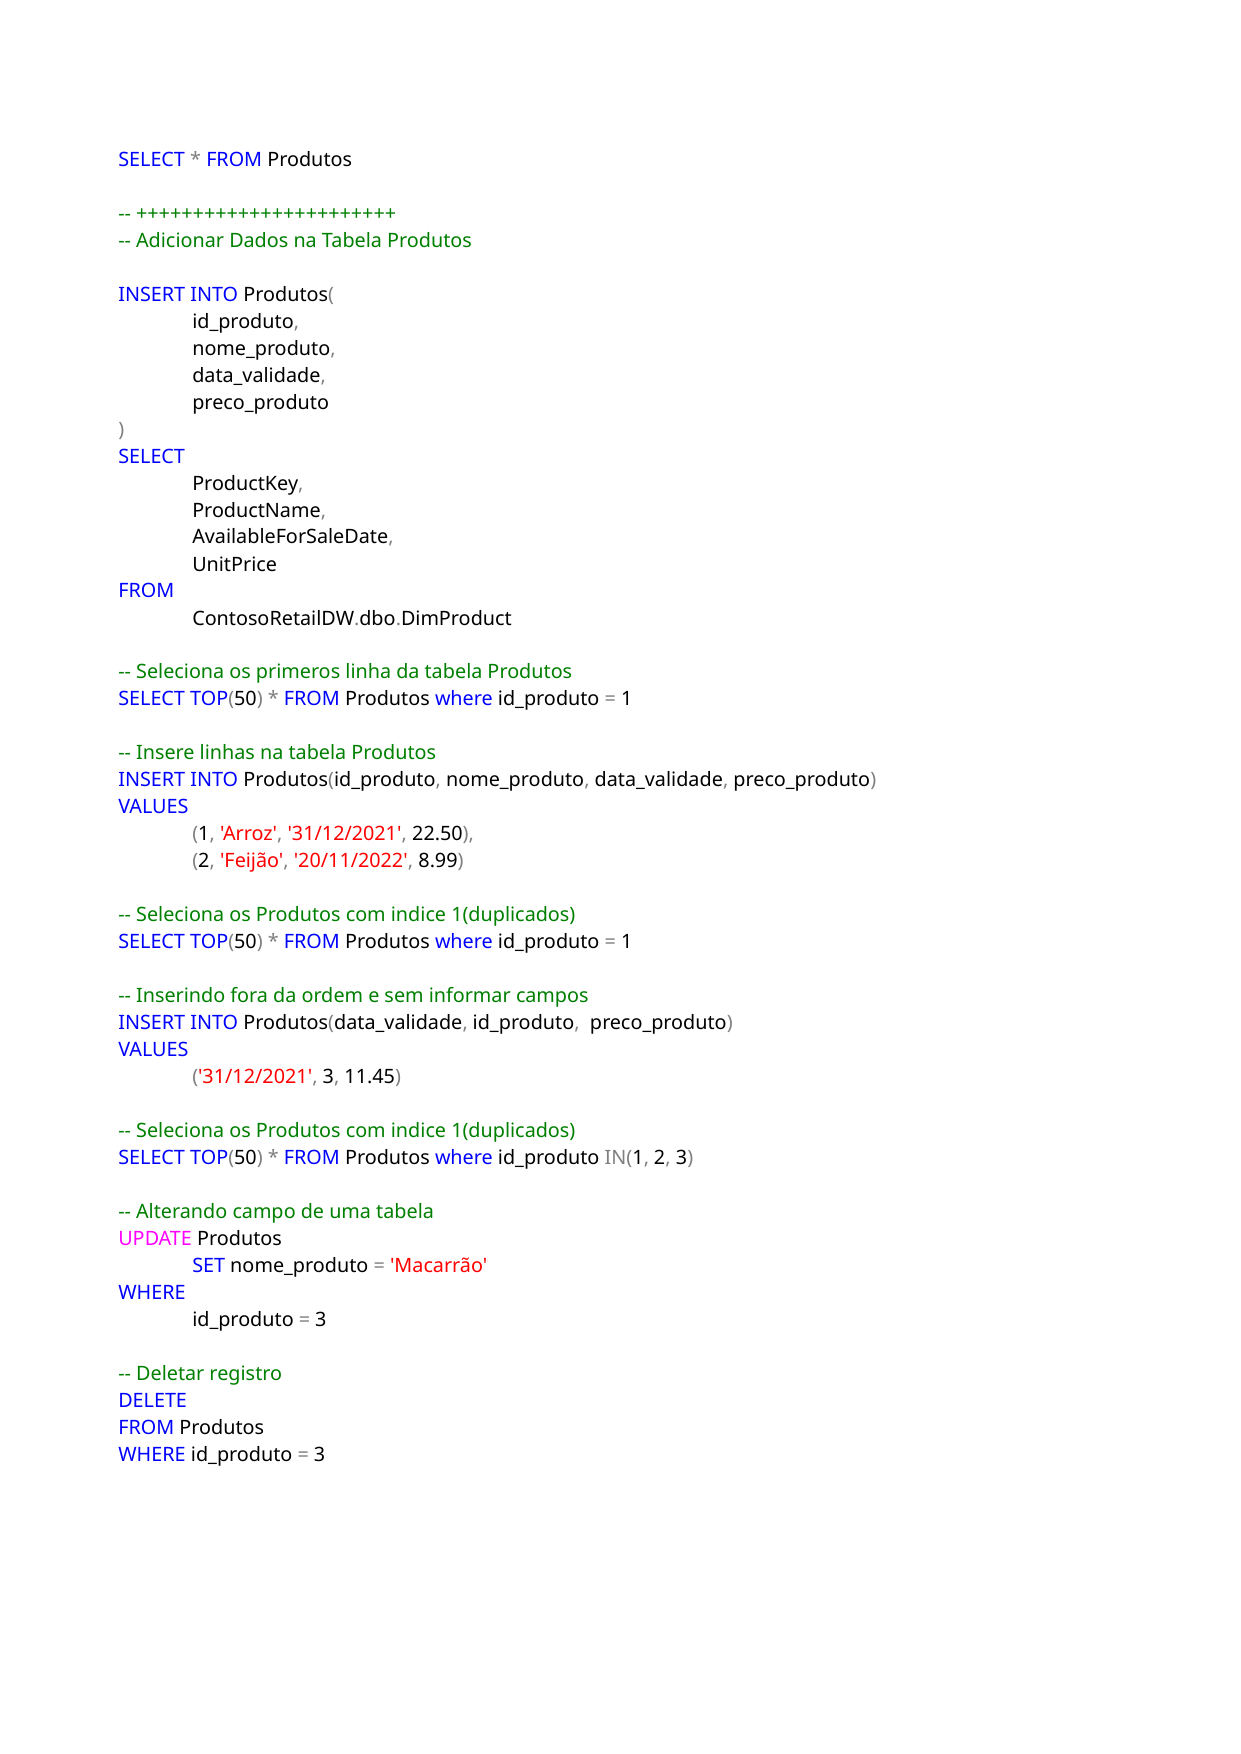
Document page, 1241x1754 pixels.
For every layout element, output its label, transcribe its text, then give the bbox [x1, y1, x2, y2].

text WHERE id_produto = 3 [118, 1440, 1122, 1467]
text -- Seleciona os Produtos com indice 1(duplicados) [118, 1116, 1122, 1143]
text VALUES [118, 1035, 1122, 1062]
text data_validade, [118, 361, 1122, 388]
text ('31/12/2021', 3, 11.45) [118, 1062, 1122, 1089]
text SELECT TOP(50) * FROM Produtos where id_produto = 1 [118, 927, 1122, 954]
text VALUES [118, 793, 1122, 819]
text FROM [118, 577, 1122, 604]
text (1, 'Arroz', '31/12/2021', 22.50), [118, 819, 1122, 847]
text -- Adicionar Dados na Tabela Produtos [118, 226, 1122, 253]
text INSERT INTO Produtos(id_produto, nome_produto, data_validade, preco_produto) [118, 766, 1122, 793]
text -- Deletar registro [118, 1359, 1122, 1386]
text id_produto, [118, 307, 1122, 334]
text -- Inserindo fora da ordem e sem informar campos [118, 981, 1122, 1008]
text INSERT INTO Produtos( [118, 280, 1122, 307]
text DELETE [118, 1386, 1122, 1413]
text ) [118, 415, 1122, 442]
text ProductName, [118, 496, 1122, 523]
text SET nome_produto = 'Macarrão' [118, 1251, 1122, 1278]
text WHERE [118, 1278, 1122, 1305]
text ProductKey, [118, 469, 1122, 496]
text SELECT TOP(50) * FROM Produtos where id_produto = 1 [118, 685, 1122, 712]
text ContosoRetailDW.dbo.DimProduct [118, 604, 1122, 631]
text nome_produto, [118, 334, 1122, 361]
text UPDATE Produtos [118, 1224, 1122, 1251]
text -- Insere linhas na tabela Produtos [118, 739, 1122, 766]
text preco_produto [118, 388, 1122, 415]
text (2, 'Feijão', '20/11/2022', 8.99) [118, 847, 1122, 873]
text -- +++++++++++++++++++++++ [118, 199, 1122, 226]
text SELECT * FROM Produtos [118, 145, 1122, 172]
text FROM Produtos [118, 1413, 1122, 1440]
text -- Seleciona os primeros linha da tabela Produtos [118, 658, 1122, 685]
text UnitPrice [118, 550, 1122, 577]
text SELECT [118, 442, 1122, 469]
text -- Seleciona os Produtos com indice 1(duplicados) [118, 901, 1122, 927]
text INSERT INTO Produtos(data_validade, id_produto, preco_produto) [118, 1008, 1122, 1035]
text -- Alterando campo de uma tabela [118, 1197, 1122, 1224]
text id_produto = 3 [118, 1305, 1122, 1332]
text SELECT TOP(50) * FROM Produtos where id_produto IN(1, 2, 3) [118, 1143, 1122, 1170]
text AvailableForSaleDate, [118, 523, 1122, 550]
